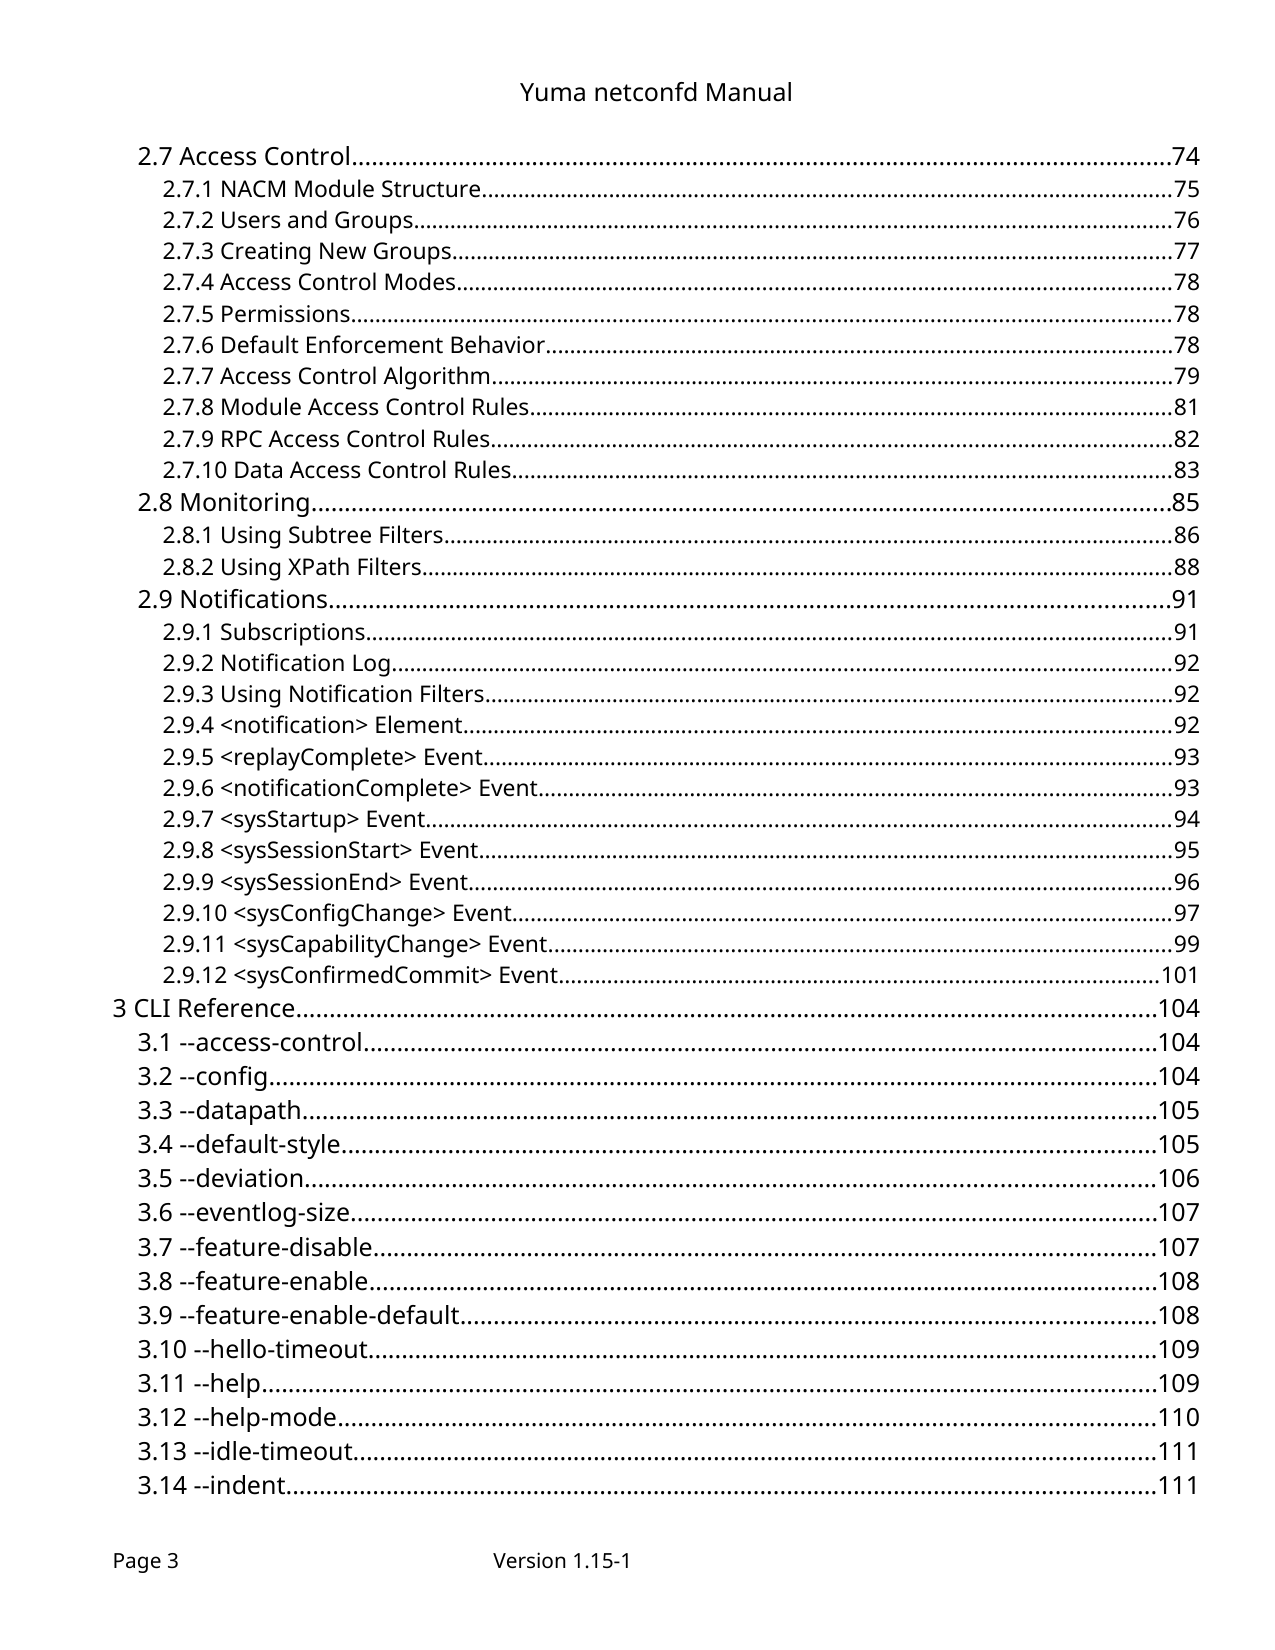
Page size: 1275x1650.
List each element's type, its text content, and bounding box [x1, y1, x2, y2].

text 2.9.2 Notification Log 92 [162, 647, 1200, 678]
text 2.9.7 <sysStartup> Event 94 [162, 803, 1200, 834]
text 2.7.2 Users and Groups 76 [162, 204, 1200, 235]
text 3.10 --hello-timeout 109 [137, 1331, 1200, 1365]
text 2.8.2 Using XPath Filters 88 [162, 550, 1200, 582]
text 2.7.10 Data Access Control Rules 83 [162, 454, 1200, 485]
text 2.7.6 Default Enforcement Behavior 78 [162, 329, 1200, 360]
text 2.8.1 Using Subtree Filters 86 [162, 519, 1200, 550]
text 2.7.1 NACM Module Structure 75 [162, 173, 1200, 204]
text 2.8 Monitoring 85 [137, 485, 1200, 519]
text 2.9.3 Using Notification Filters 92 [162, 678, 1200, 709]
text 3.11 --help 109 [137, 1365, 1200, 1399]
text 2.9.5 <replayComplete> Event 93 [162, 741, 1200, 772]
text 3.5 --deviation 106 [137, 1161, 1200, 1195]
text 3.3 --datapath 105 [137, 1093, 1200, 1127]
text 3.1 --access-control 104 [137, 1025, 1200, 1059]
text 2.7.5 Permissions 78 [162, 298, 1200, 329]
text 3.14 --indent 111 [137, 1468, 1200, 1502]
text 3.7 --feature-disable 107 [137, 1229, 1200, 1263]
text 3.8 --feature-enable 108 [137, 1263, 1200, 1297]
text 2.9.9 <sysSessionEnd> Event 96 [162, 866, 1200, 897]
text 2.9.12 <sysConfirmedCommit> Event 101 [162, 959, 1200, 991]
text 2.7 Access Control 74 [137, 138, 1200, 173]
text 3.6 --eventlog-size 107 [137, 1195, 1200, 1229]
text 2.7.3 Creating New Groups 77 [162, 235, 1200, 266]
text 2.9.1 Subscriptions 91 [162, 616, 1200, 647]
text 3.2 --config 104 [137, 1059, 1200, 1093]
text 2.9 Notifications 91 [137, 582, 1200, 616]
text 2.9.10 <sysConfigChange> Event 97 [162, 897, 1200, 928]
text 3.13 --idle-timeout 111 [137, 1433, 1200, 1468]
text 2.9.8 <sysSessionStart> Event 95 [162, 834, 1200, 866]
text 2.9.6 <notificationComplete> Event 93 [162, 772, 1200, 803]
text 2.9.11 <sysCapabilityChange> Event 99 [162, 928, 1200, 959]
text 2.9.4 <notification> Element 92 [162, 709, 1200, 741]
text 3 CLI Reference 104 [112, 991, 1200, 1025]
text 2.7.8 Module Access Control Rules 81 [162, 391, 1200, 423]
text 3.9 --feature-enable-default 108 [137, 1297, 1200, 1331]
text 2.7.4 Access Control Modes 78 [162, 266, 1200, 298]
text 2.7.7 Access Control Algorithm 79 [162, 360, 1200, 391]
text 3.12 --help-mode 110 [137, 1399, 1200, 1433]
text 3.4 --default-style 105 [137, 1127, 1200, 1161]
text 2.7.9 RPC Access Control Rules 82 [162, 423, 1200, 454]
